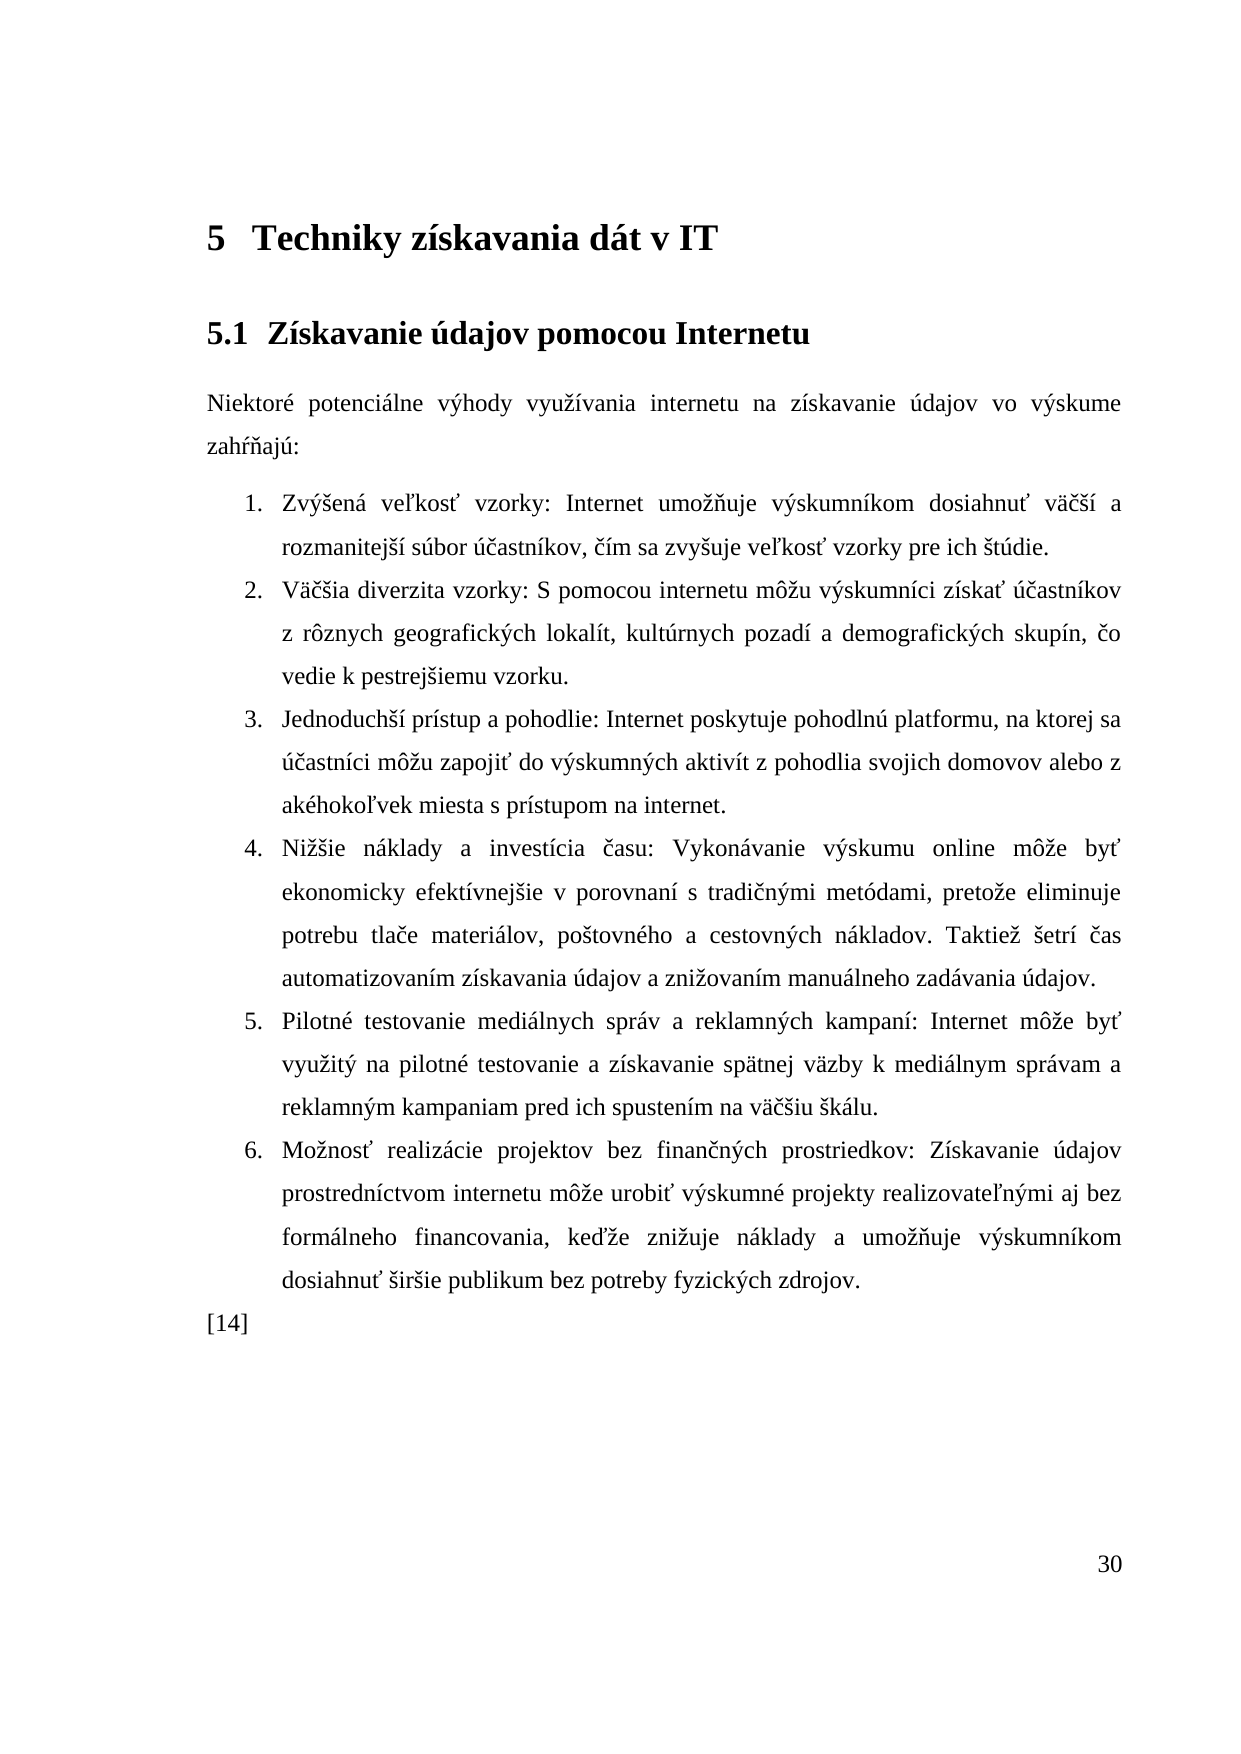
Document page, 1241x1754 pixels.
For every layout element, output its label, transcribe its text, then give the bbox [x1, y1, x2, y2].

subtitle Techniky získavania dát v IT [207, 216, 1122, 259]
list Zvýšená veľkosť vzorky: Internet umožňuje výskumníkom dosiahnuť väčší a rozmanitejší súbor účastníkov, čím sa zvyšuje veľkosť vzorky pre ich štúdie. [244, 488, 1122, 560]
list Pilotné testovanie mediálnych správ a reklamných kampaní: Internet môže byť využitý na pilotné testovanie a získavanie spätnej väzby k mediálnym správam a reklamným kampaniam pred ich spustením na väčšiu škálu. [244, 1006, 1122, 1121]
text Niektoré potenciálne výhody využívania internetu na získavanie údajov vo výskume zahŕňajú: [207, 388, 1122, 459]
list Možnosť realizácie projektov bez finančných prostriedkov: Získavanie údajov prostredníctvom internetu môže urobiť výskumné projekty realizovateľnými aj bez formálneho financovania, keďže znižuje náklady a umožňuje výskumníkom dosiahnuť širšie publikum bez potreby fyzických zdrojov. [244, 1135, 1122, 1293]
subtitle Získavanie údajov pomocou Internetu [207, 313, 1122, 352]
list Jednoduchší prístup a pohodlie: Internet poskytuje pohodlnú platformu, na ktorej sa účastníci môžu zapojiť do výskumných aktivít z pohodlia svojich domovov alebo z akéhokoľvek miesta s prístupom na internet. [244, 704, 1122, 819]
list Nižšie náklady a investícia času: Vykonávanie výskumu online môže byť ekonomicky efektívnejšie v porovnaní s tradičnými metódami, pretože eliminuje potrebu tlače materiálov, poštovného a cestovných nákladov. Taktiež šetrí čas automatizovaním získavania údajov a znižovaním manuálneho zadávania údajov. [244, 833, 1122, 992]
list Väčšia diverzita vzorky: S pomocou internetu môžu výskumníci získať účastníkov z rôznych geografických lokalít, kultúrnych pozadí a demografických skupín, čo vedie k pestrejšiemu vzorku. [244, 575, 1122, 690]
list [14] [207, 1308, 1122, 1337]
